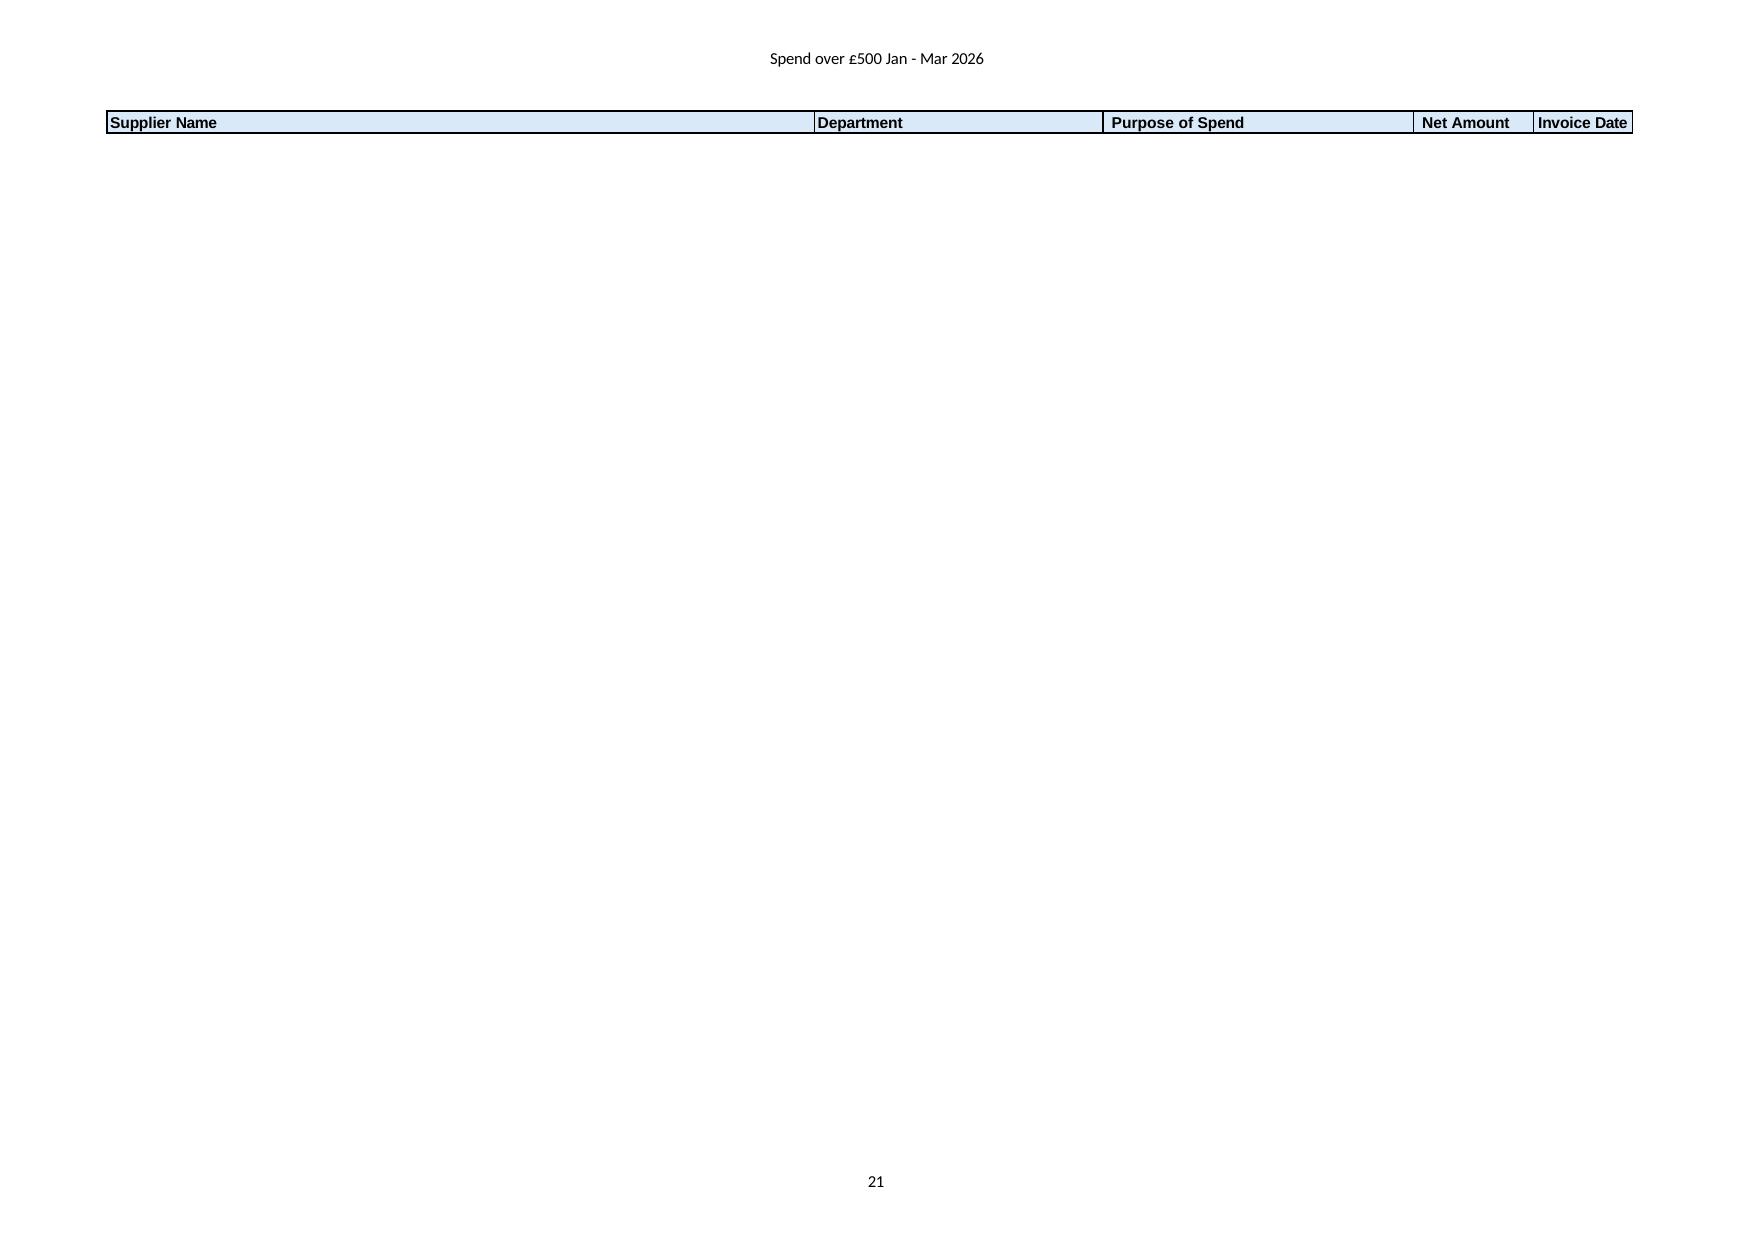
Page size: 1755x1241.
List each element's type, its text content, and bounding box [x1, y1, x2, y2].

table_header Net Amount [1414, 112, 1533, 132]
table_header Invoice Date [1534, 112, 1632, 132]
table_header Supplier Name [108, 112, 814, 132]
table_header Purpose of Spend [1104, 112, 1413, 132]
table_header Department [815, 112, 1102, 132]
